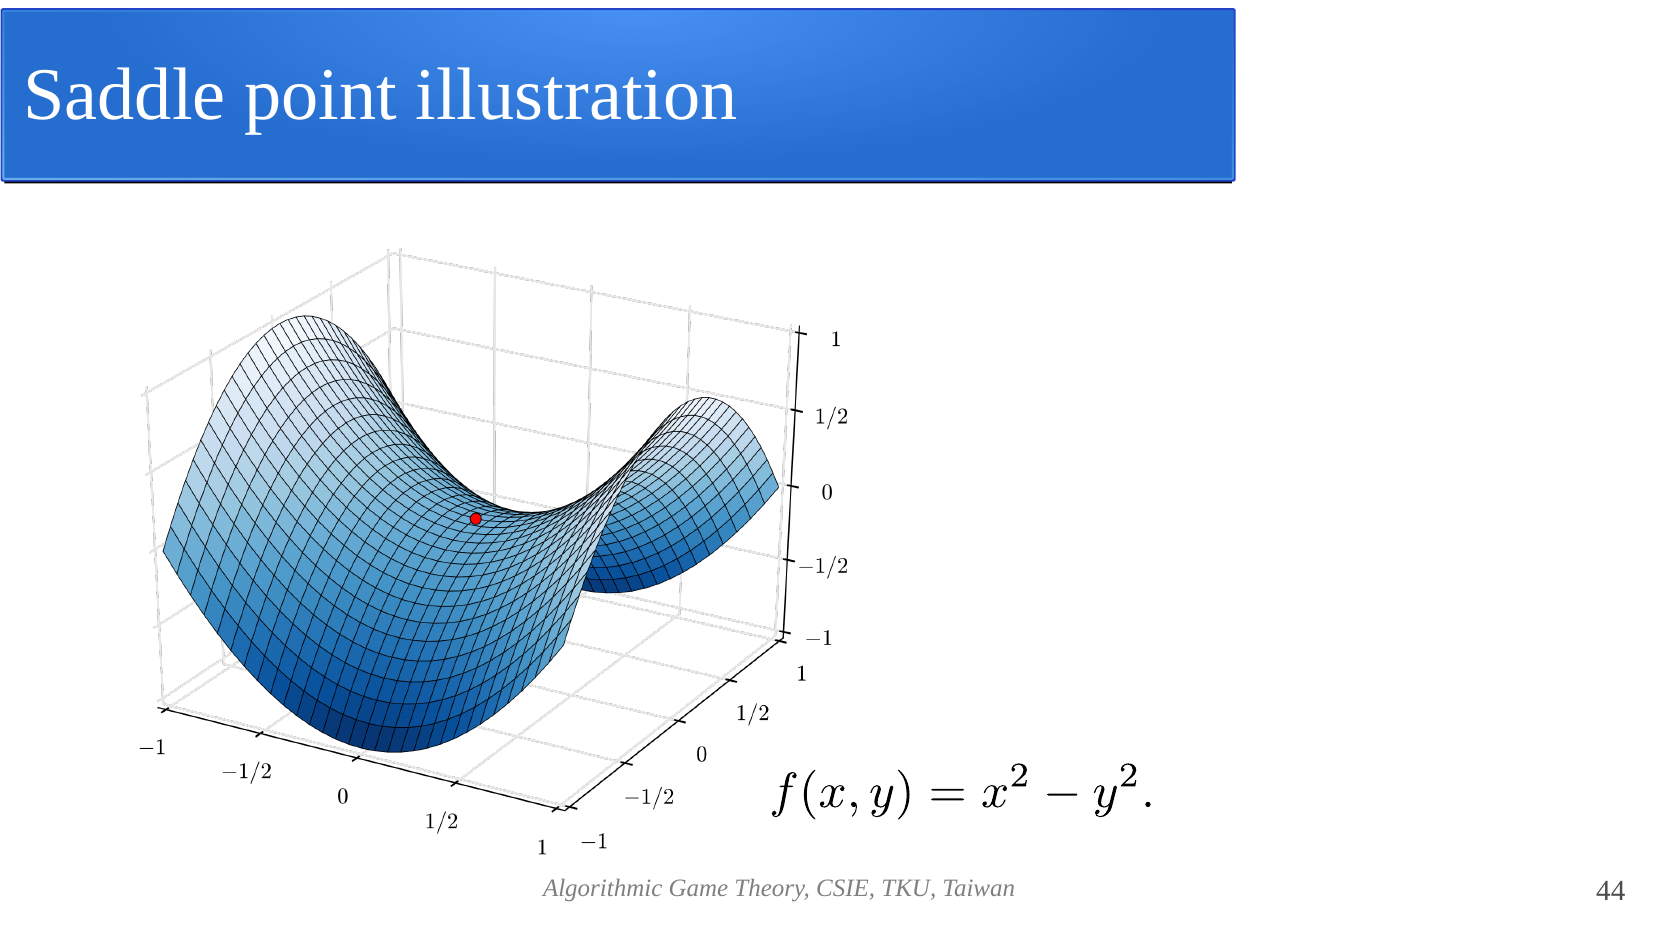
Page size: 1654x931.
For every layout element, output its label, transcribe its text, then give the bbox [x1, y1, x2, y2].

picture [34, 191, 1153, 862]
title Saddle point illustration [23, 17, 1150, 172]
